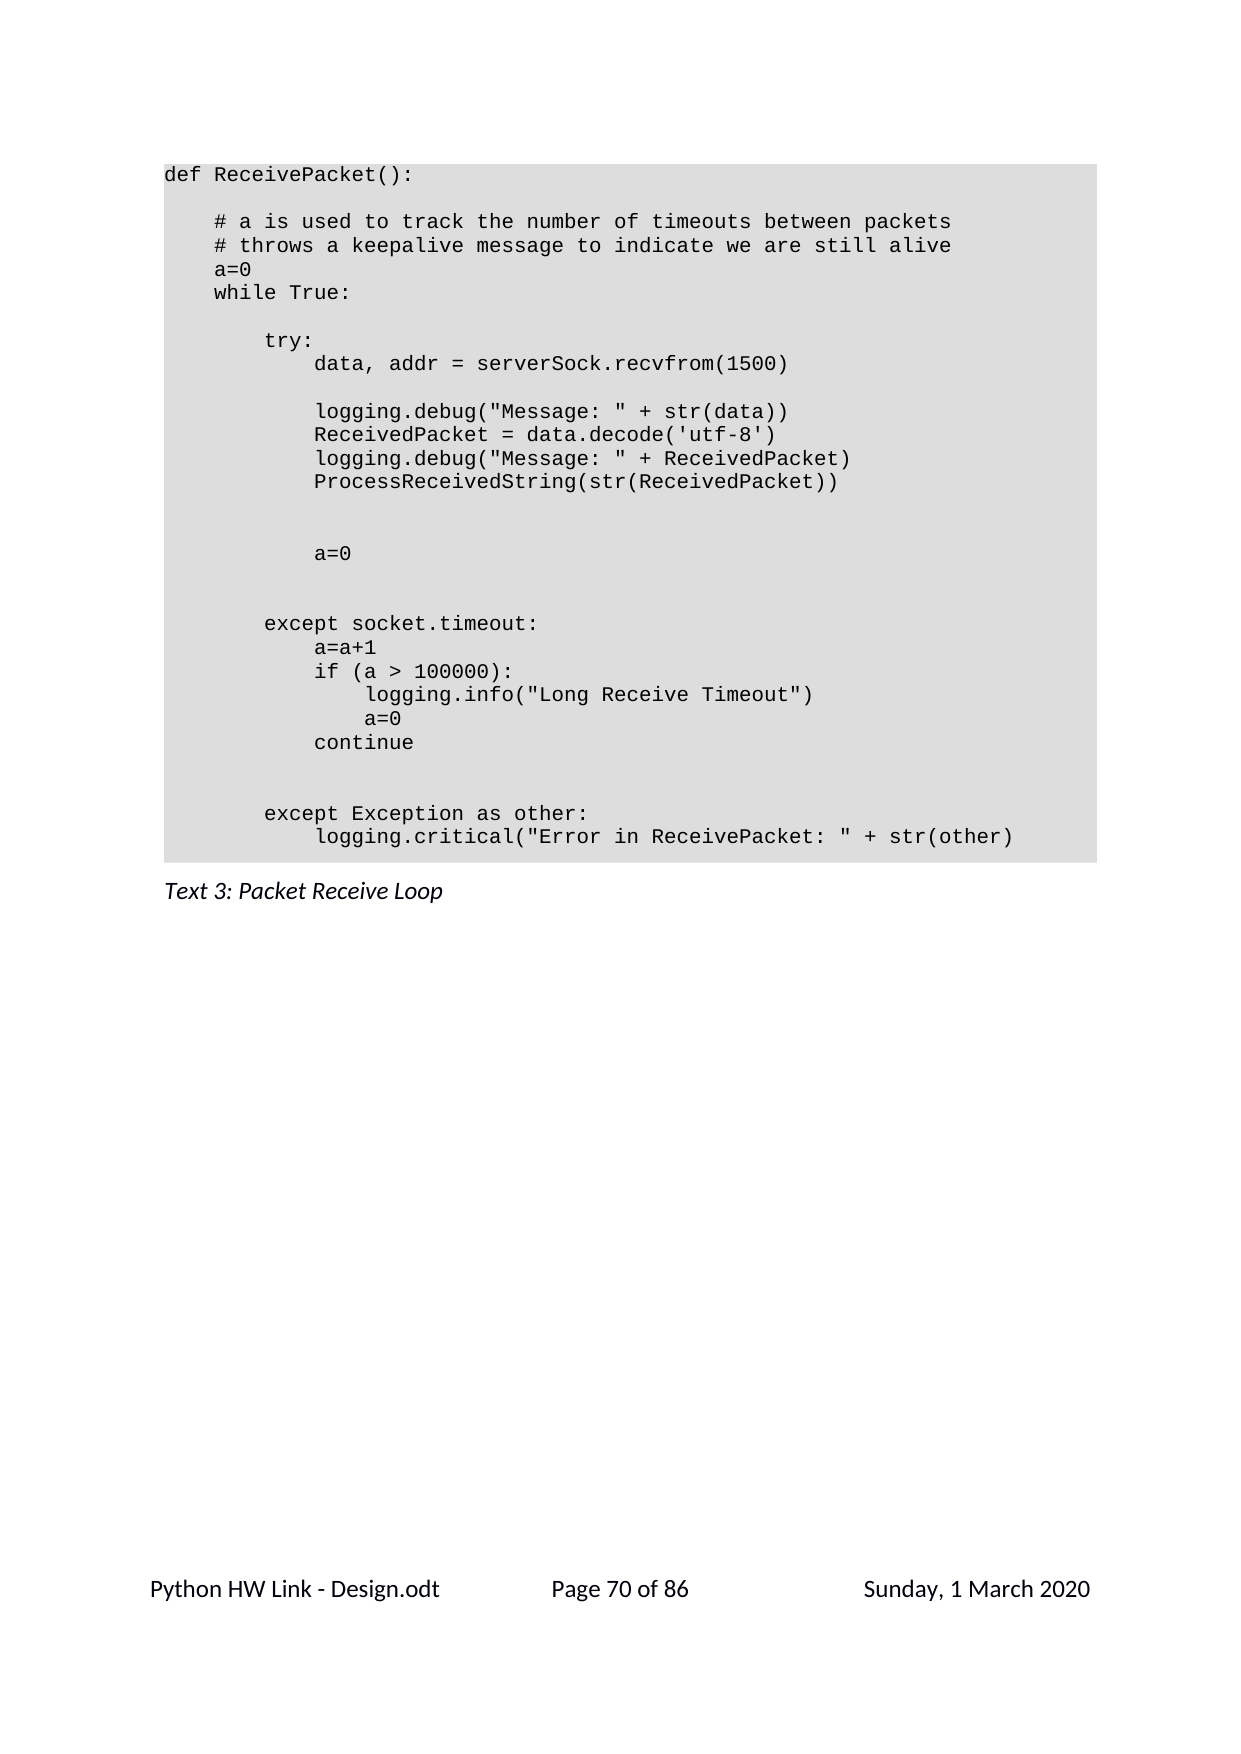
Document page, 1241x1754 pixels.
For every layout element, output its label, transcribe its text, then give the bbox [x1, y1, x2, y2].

text Text 3: Packet Receive Loop [164, 863, 1097, 906]
